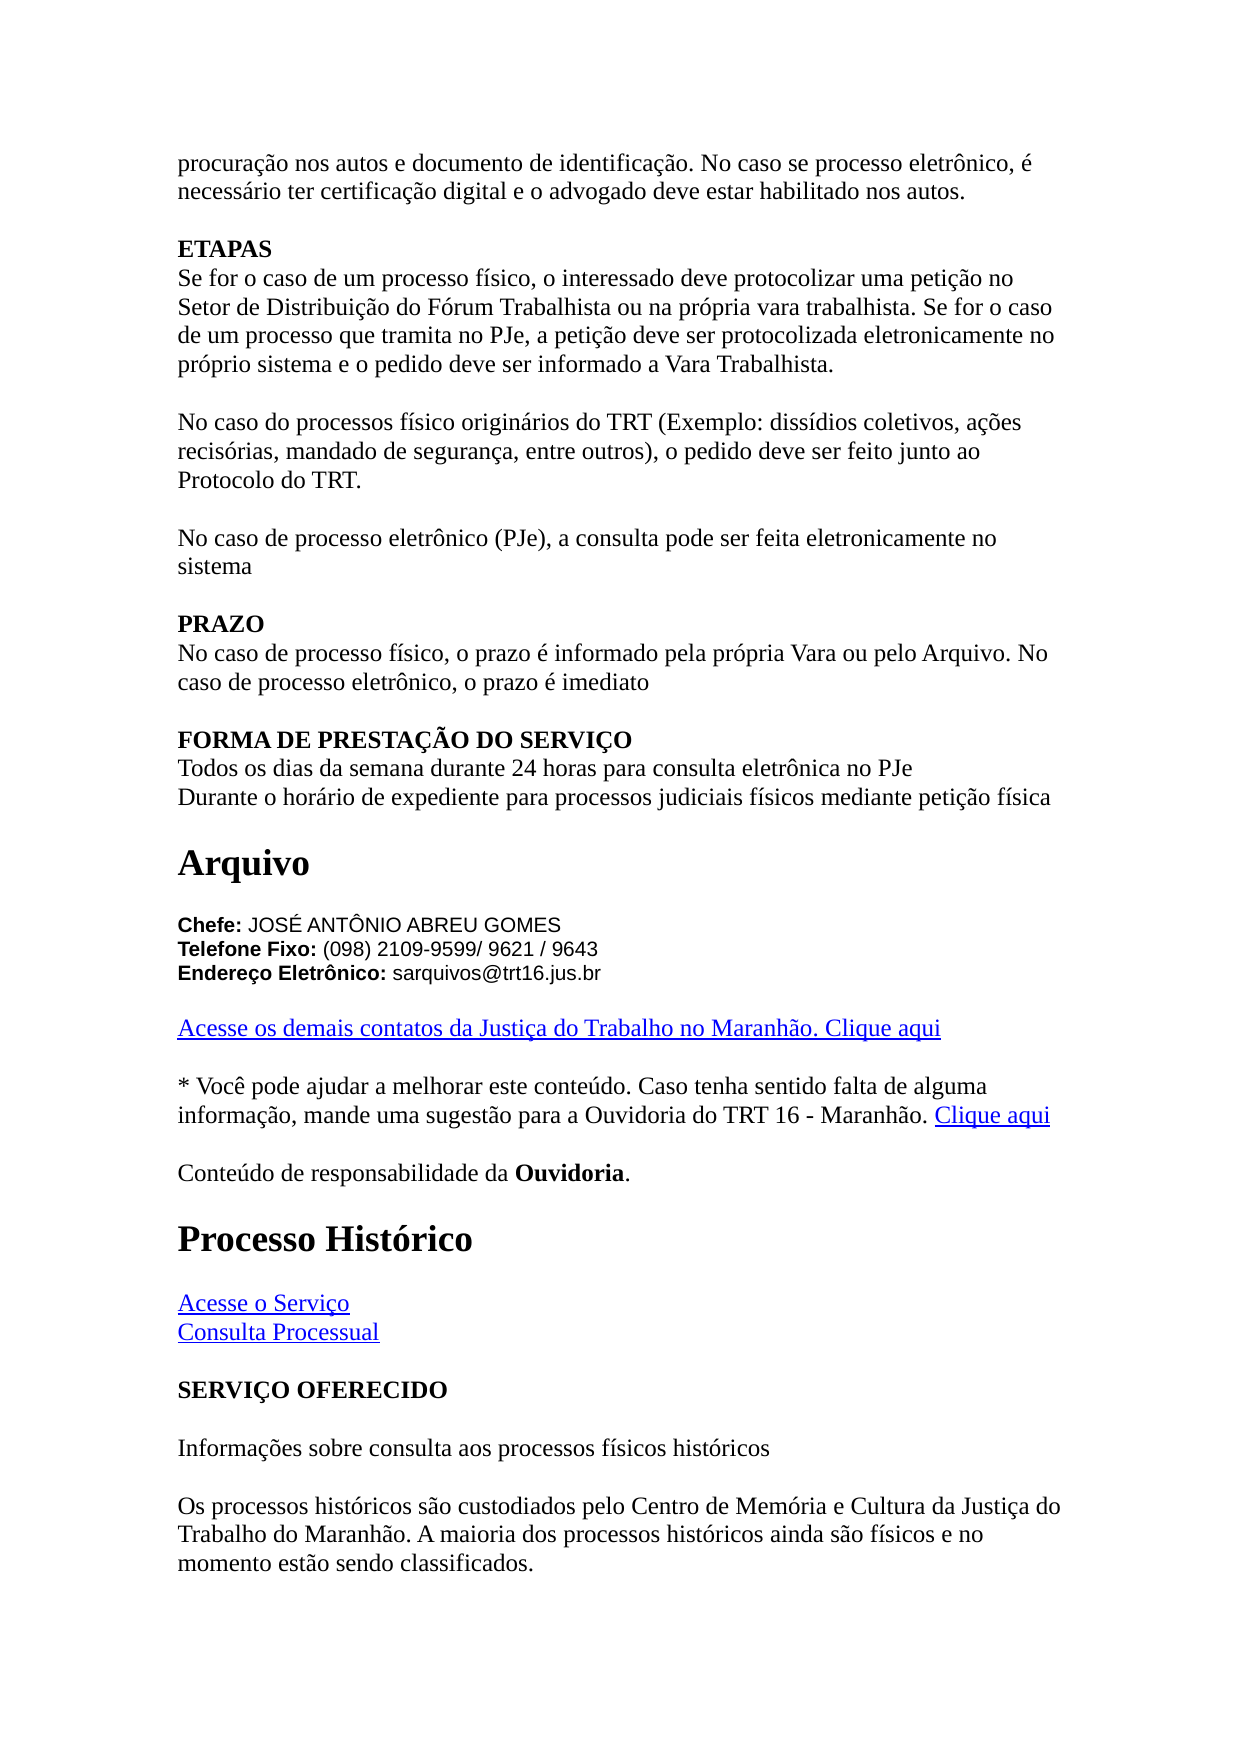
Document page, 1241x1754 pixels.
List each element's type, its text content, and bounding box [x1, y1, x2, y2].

text Conteúdo de responsabilidade da Ouvidoria. [177, 1158, 1063, 1187]
subtitle Processo Histórico [177, 1216, 1063, 1259]
subtitle Chefe: JOSÉ ANTÔNIO ABREU GOMES Telefone Fixo: (098) 2109-9599/ 9621 / 9643 Endereço Eletrônico: sarquivos@trt16.jus.br [177, 912, 1063, 984]
subtitle Arquivo [177, 840, 1063, 883]
text Informações sobre consulta aos processos físicos históricos [177, 1433, 1063, 1462]
text Acesse os demais contatos da Justiça do Trabalho no Maranhão. Clique aqui [177, 1013, 1063, 1042]
text No caso de processo eletrônico (PJe), a consulta pode ser feita eletronicamente no sistema [177, 523, 1063, 580]
text Acesse o Serviço [177, 1288, 1063, 1317]
text FORMA DE PRESTAÇÃO DO SERVIÇO Todos os dias da semana durante 24 horas para consulta eletrônica no PJe Durante o horário de expediente para processos judiciais físicos mediante petição física [177, 725, 1063, 811]
text * Você pode ajudar a melhorar este conteúdo. Caso tenha sentido falta de alguma informação, mande uma sugestão para a Ouvidoria do TRT 16 - Maranhão. Clique aqui [177, 1071, 1063, 1129]
text ETAPAS Se for o caso de um processo físico, o interessado deve protocolizar uma petição no Setor de Distribuição do Fórum Trabalhista ou na própria vara trabalhista. Se for o caso de um processo que tramita no PJe, a petição deve ser protocolizada eletronicamente no próprio sistema e o pedido deve ser informado a Vara Trabalhista. [177, 234, 1063, 378]
text procuração nos autos e documento de identificação. No caso se processo eletrônico, é necessário ter certificação digital e o advogado deve estar habilitado nos autos. [177, 148, 1063, 205]
text SERVIÇO OFERECIDO [177, 1375, 1063, 1404]
text Consulta Processual [177, 1317, 1063, 1346]
text Os processos históricos são custodiados pelo Centro de Memória e Cultura da Justiça do Trabalho do Maranhão. A maioria dos processos históricos ainda são físicos e no momento estão sendo classificados. [177, 1491, 1063, 1577]
text PRAZO No caso de processo físico, o prazo é informado pela própria Vara ou pelo Arquivo. No caso de processo eletrônico, o prazo é imediato [177, 609, 1063, 696]
text No caso do processos físico originários do TRT (Exemplo: dissídios coletivos, ações recisórias, mandado de segurança, entre outros), o pedido deve ser feito junto ao Protocolo do TRT. [177, 407, 1063, 493]
